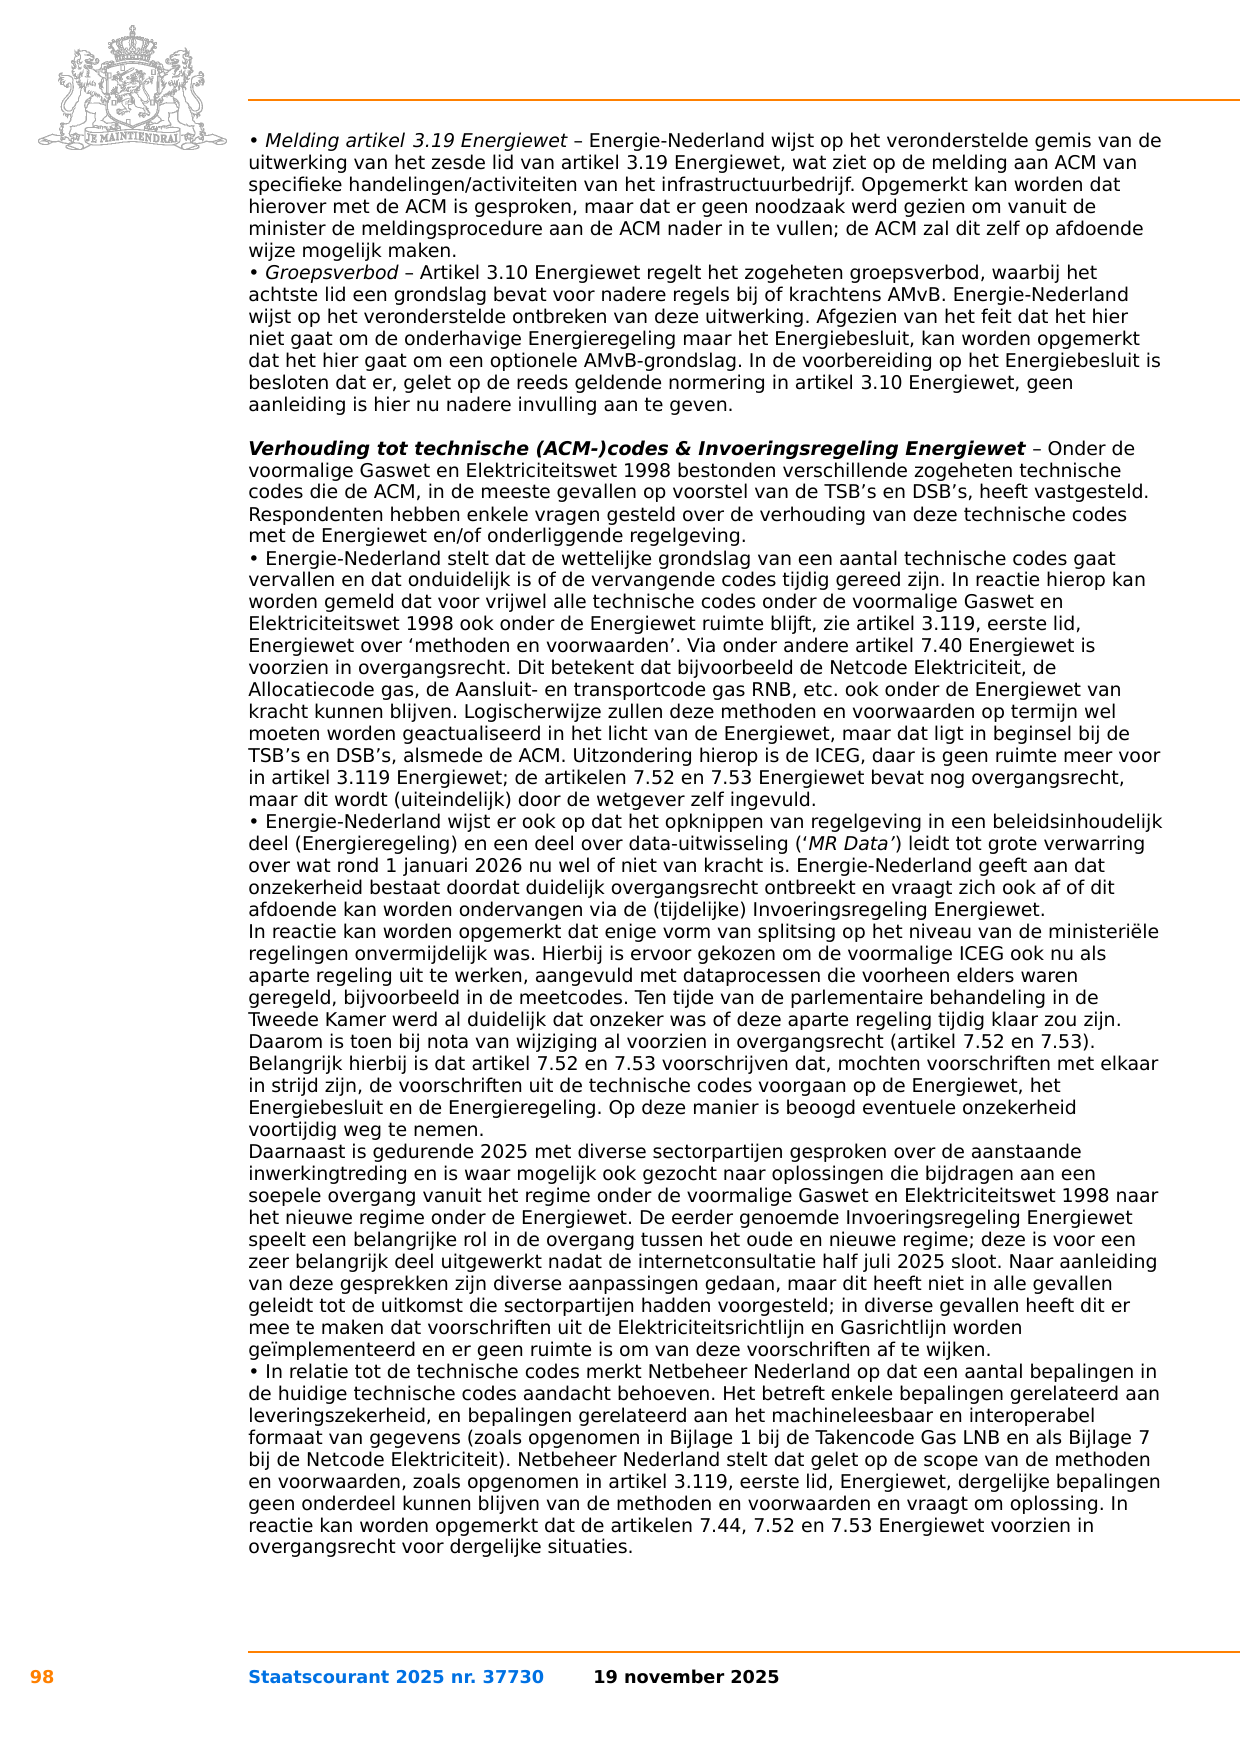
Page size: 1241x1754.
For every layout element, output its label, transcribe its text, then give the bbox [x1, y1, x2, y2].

picture [38, 25, 227, 150]
text Verhouding tot technische (ACM-)codes & Invoeringsregeling Energiewet – Onder de voormalige Gaswet en Elektriciteitswet 1998 bestonden verschillende zogeheten technische codes die de ACM, in de meeste gevallen op voorstel van de TSB’s en DSB’s, heeft vastgesteld. Respondenten hebben enkele vragen gesteld over de verhouding van deze technische codes met de Energiewet en/of onderliggende regelgeving. [248, 437, 1163, 547]
text • Groepsverbod – Artikel 3.10 Energiewet regelt het zogeheten groepsverbod, waarbij het achtste lid een grondslag bevat voor nadere regels bij of krachtens AMvB. Energie-Nederland wijst op het veronderstelde ontbreken van deze uitwerking. Afgezien van het feit dat het hier niet gaat om de onderhavige Energieregeling maar het Energiebesluit, kan worden opgemerkt dat het hier gaat om een optionele AMvB-grondslag. In de voorbereiding op het Energiebesluit is besloten dat er, gelet op de reeds geldende normering in artikel 3.10 Energiewet, geen aanleiding is hier nu nadere invulling aan te geven. [248, 262, 1163, 416]
text • Energie-Nederland stelt dat de wettelijke grondslag van een aantal technische codes gaat vervallen en dat onduidelijk is of de vervangende codes tijdig gereed zijn. In reactie hierop kan worden gemeld dat voor vrijwel alle technische codes onder de voormalige Gaswet en Elektriciteitswet 1998 ook onder de Energiewet ruimte blijft, zie artikel 3.119, eerste lid, Energiewet over ‘methoden en voorwaarden’. Via onder andere artikel 7.40 Energiewet is voorzien in overgangsrecht. Dit betekent dat bijvoorbeeld de Netcode Elektriciteit, de Allocatiecode gas, de Aansluit- en transportcode gas RNB, etc. ook onder de Energiewet van kracht kunnen blijven. Logischerwijze zullen deze methoden en voorwaarden op termijn wel moeten worden geactualiseerd in het licht van de Energiewet, maar dat ligt in beginsel bij de TSB’s en DSB’s, alsmede de ACM. Uitzondering hierop is de ICEG, daar is geen ruimte meer voor in artikel 3.119 Energiewet; de artikelen 7.52 en 7.53 Energiewet bevat nog overgangsrecht, maar dit wordt (uiteindelijk) door de wetgever zelf ingevuld. [248, 547, 1163, 811]
text • Melding artikel 3.19 Energiewet – Energie-Nederland wijst op het veronderstelde gemis van de uitwerking van het zesde lid van artikel 3.19 Energiewet, wat ziet op de melding aan ACM van specifieke handelingen/activiteiten van het infrastructuurbedrijf. Opgemerkt kan worden dat hierover met de ACM is gesproken, maar dat er geen noodzaak werd gezien om vanuit de minister de meldingsprocedure aan de ACM nader in te vullen; de ACM zal dit zelf op afdoende wijze mogelijk maken. [248, 130, 1163, 262]
text • In relatie tot de technische codes merkt Netbeheer Nederland op dat een aantal bepalingen in de huidige technische codes aandacht behoeven. Het betreft enkele bepalingen gerelateerd aan leveringszekerheid, en bepalingen gerelateerd aan het machineleesbaar en interoperabel formaat van gegevens (zoals opgenomen in Bijlage 1 bij de Takencode Gas LNB en als Bijlage 7 bij de Netcode Elektriciteit). Netbeheer Nederland stelt dat gelet op de scope van de methoden en voorwaarden, zoals opgenomen in artikel 3.119, eerste lid, Energiewet, dergelijke bepalingen geen onderdeel kunnen blijven van de methoden en voorwaarden en vraagt om oplossing. In reactie kan worden opgemerkt dat de artikelen 7.44, 7.52 en 7.53 Energiewet voorzien in overgangsrecht voor dergelijke situaties. [248, 1361, 1163, 1558]
text Daarnaast is gedurende 2025 met diverse sectorpartijen gesproken over de aanstaande inwerkingtreding en is waar mogelijk ook gezocht naar oplossingen die bijdragen aan een soepele overgang vanuit het regime onder de voormalige Gaswet en Elektriciteitswet 1998 naar het nieuwe regime onder de Energiewet. De eerder genoemde Invoeringsregeling Energiewet speelt een belangrijke rol in de overgang tussen het oude en nieuwe regime; deze is voor een zeer belangrijk deel uitgewerkt nadat de internetconsultatie half juli 2025 sloot. Naar aanleiding van deze gesprekken zijn diverse aanpassingen gedaan, maar dit heeft niet in alle gevallen geleidt tot de uitkomst die sectorpartijen hadden voorgesteld; in diverse gevallen heeft dit er mee te maken dat voorschriften uit de Elektriciteitsrichtlijn en Gasrichtlijn worden geïmplementeerd en er geen ruimte is om van deze voorschriften af te wijken. [248, 1141, 1163, 1361]
text In reactie kan worden opgemerkt dat enige vorm van splitsing op het niveau van de ministeriële regelingen onvermijdelijk was. Hierbij is ervoor gekozen om de voormalige ICEG ook nu als aparte regeling uit te werken, aangevuld met dataprocessen die voorheen elders waren geregeld, bijvoorbeeld in de meetcodes. Ten tijde van de parlementaire behandeling in de Tweede Kamer werd al duidelijk dat onzeker was of deze aparte regeling tijdig klaar zou zijn. Daarom is toen bij nota van wijziging al voorzien in overgangsrecht (artikel 7.52 en 7.53). Belangrijk hierbij is dat artikel 7.52 en 7.53 voorschrijven dat, mochten voorschriften met elkaar in strijd zijn, de voorschriften uit de technische codes voorgaan op de Energiewet, het Energiebesluit en de Energieregeling. Op deze manier is beoogd eventuele onzekerheid voortijdig weg te nemen. [248, 921, 1163, 1141]
text • Energie-Nederland wijst er ook op dat het opknippen van regelgeving in een beleidsinhoudelijk deel (Energieregeling) en een deel over data-uitwisseling (‘MR Data’) leidt tot grote verwarring over wat rond 1 januari 2026 nu wel of niet van kracht is. Energie-Nederland geeft aan dat onzekerheid bestaat doordat duidelijk overgangsrecht ontbreekt en vraagt zich ook af of dit afdoende kan worden ondervangen via de (tijdelijke) Invoeringsregeling Energiewet. [248, 811, 1163, 921]
